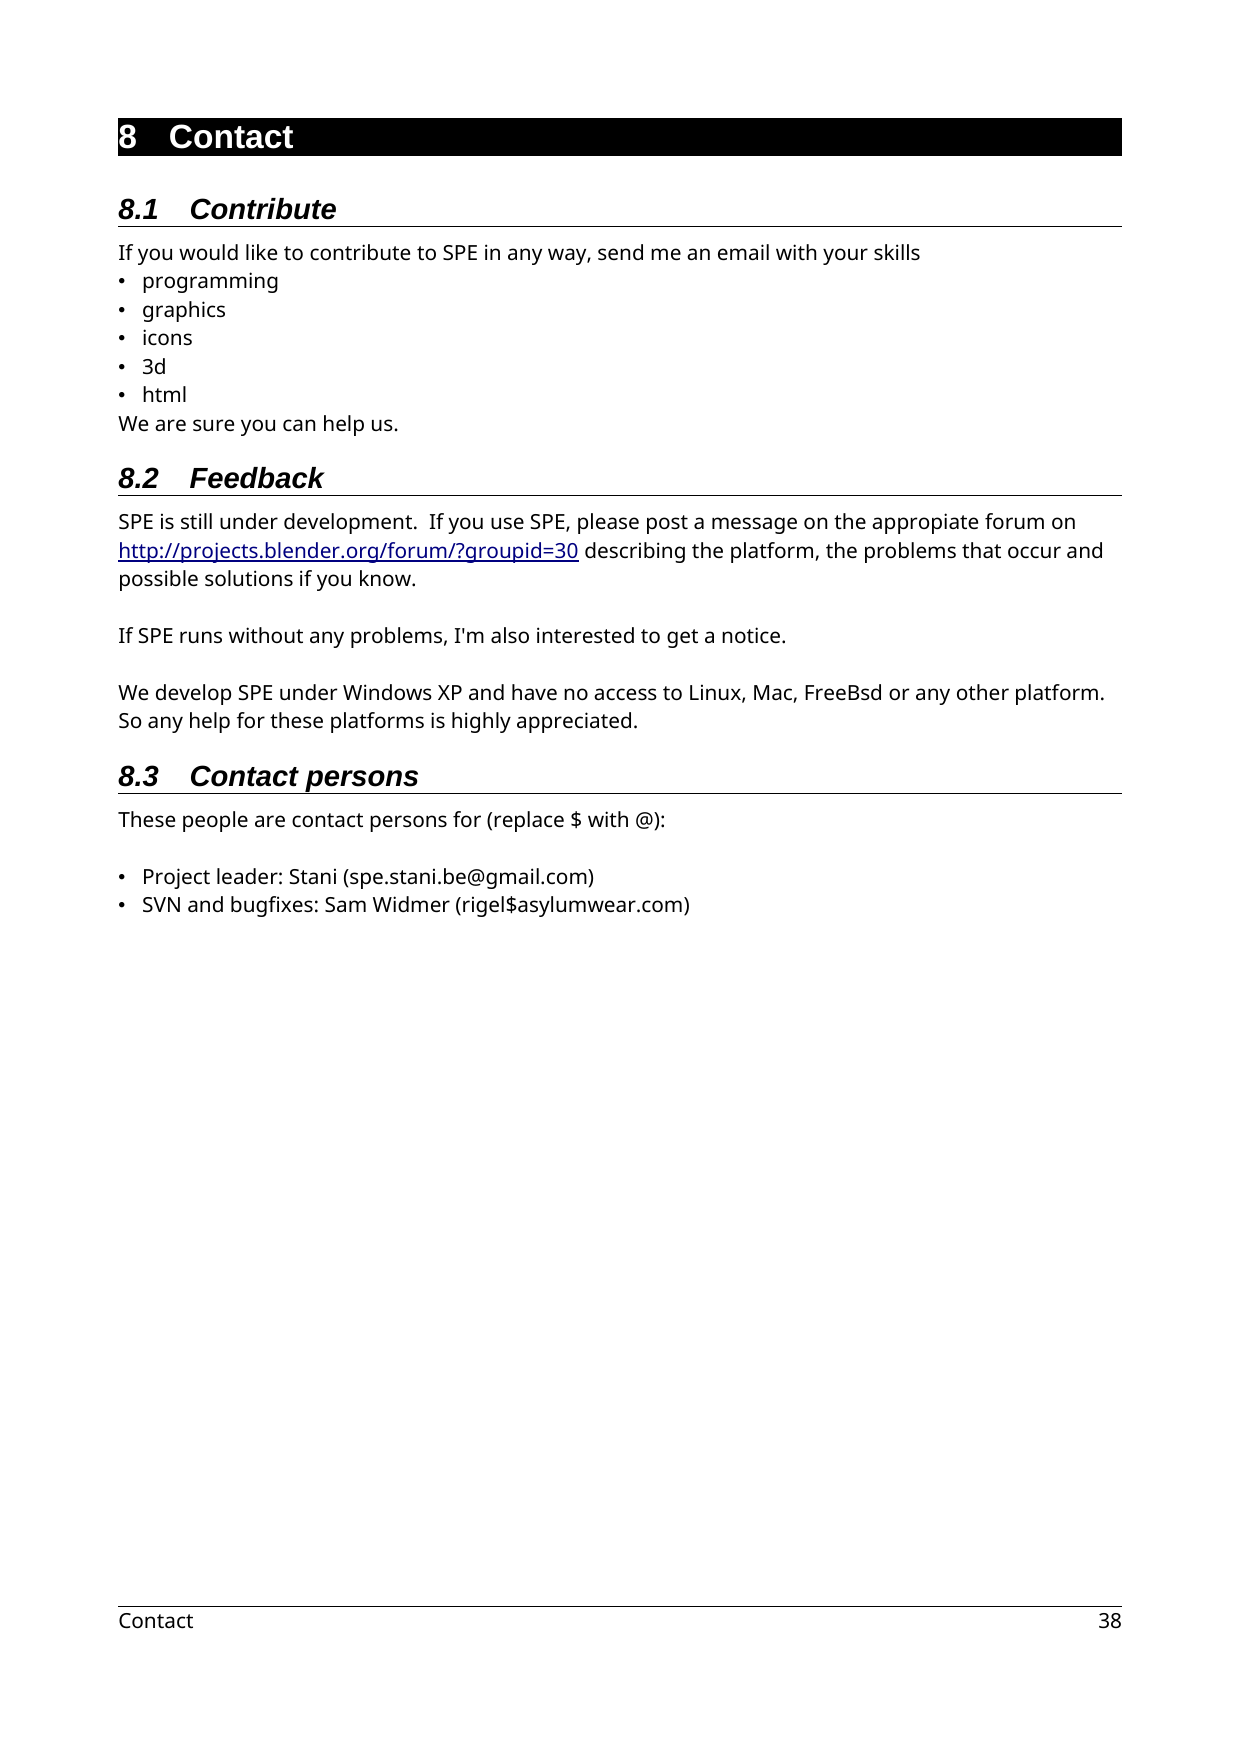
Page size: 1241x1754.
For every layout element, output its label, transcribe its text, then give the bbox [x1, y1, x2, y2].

list programming [118, 267, 1122, 295]
text We develop SPE under Windows XP and have no access to Linux, Mac, FreeBsd or any other platform. So any help for these platforms is highly appreciated. [118, 678, 1122, 735]
text These people are contact persons for (replace $ with @): [118, 805, 1122, 834]
list Project leader: Stani (spe.stani.be@gmail.com) [118, 862, 1122, 891]
list icons [118, 323, 1122, 352]
list SVN and bugfixes: Sam Widmer (rigel$asylumwear.com) [118, 891, 1122, 919]
text SPE is still under development. If you use SPE, please post a message on the appropiate forum on http://projects.blender.org/forum/?groupid=30 describing the platform, the problems that occur and possible solutions if you know. [118, 507, 1122, 593]
text We are sure you can help us. [118, 409, 1122, 437]
subtitle Contact [118, 118, 1122, 156]
subtitle Contact persons [118, 760, 1122, 793]
list html [118, 380, 1122, 409]
list 3d [118, 352, 1122, 380]
text If SPE runs without any problems, I'm also interested to get a notice. [118, 621, 1122, 650]
list graphics [118, 295, 1122, 323]
subtitle Contribute [118, 193, 1122, 226]
subtitle Feedback [118, 462, 1122, 495]
text If you would like to contribute to SPE in any way, send me an email with your skills [118, 238, 1122, 267]
